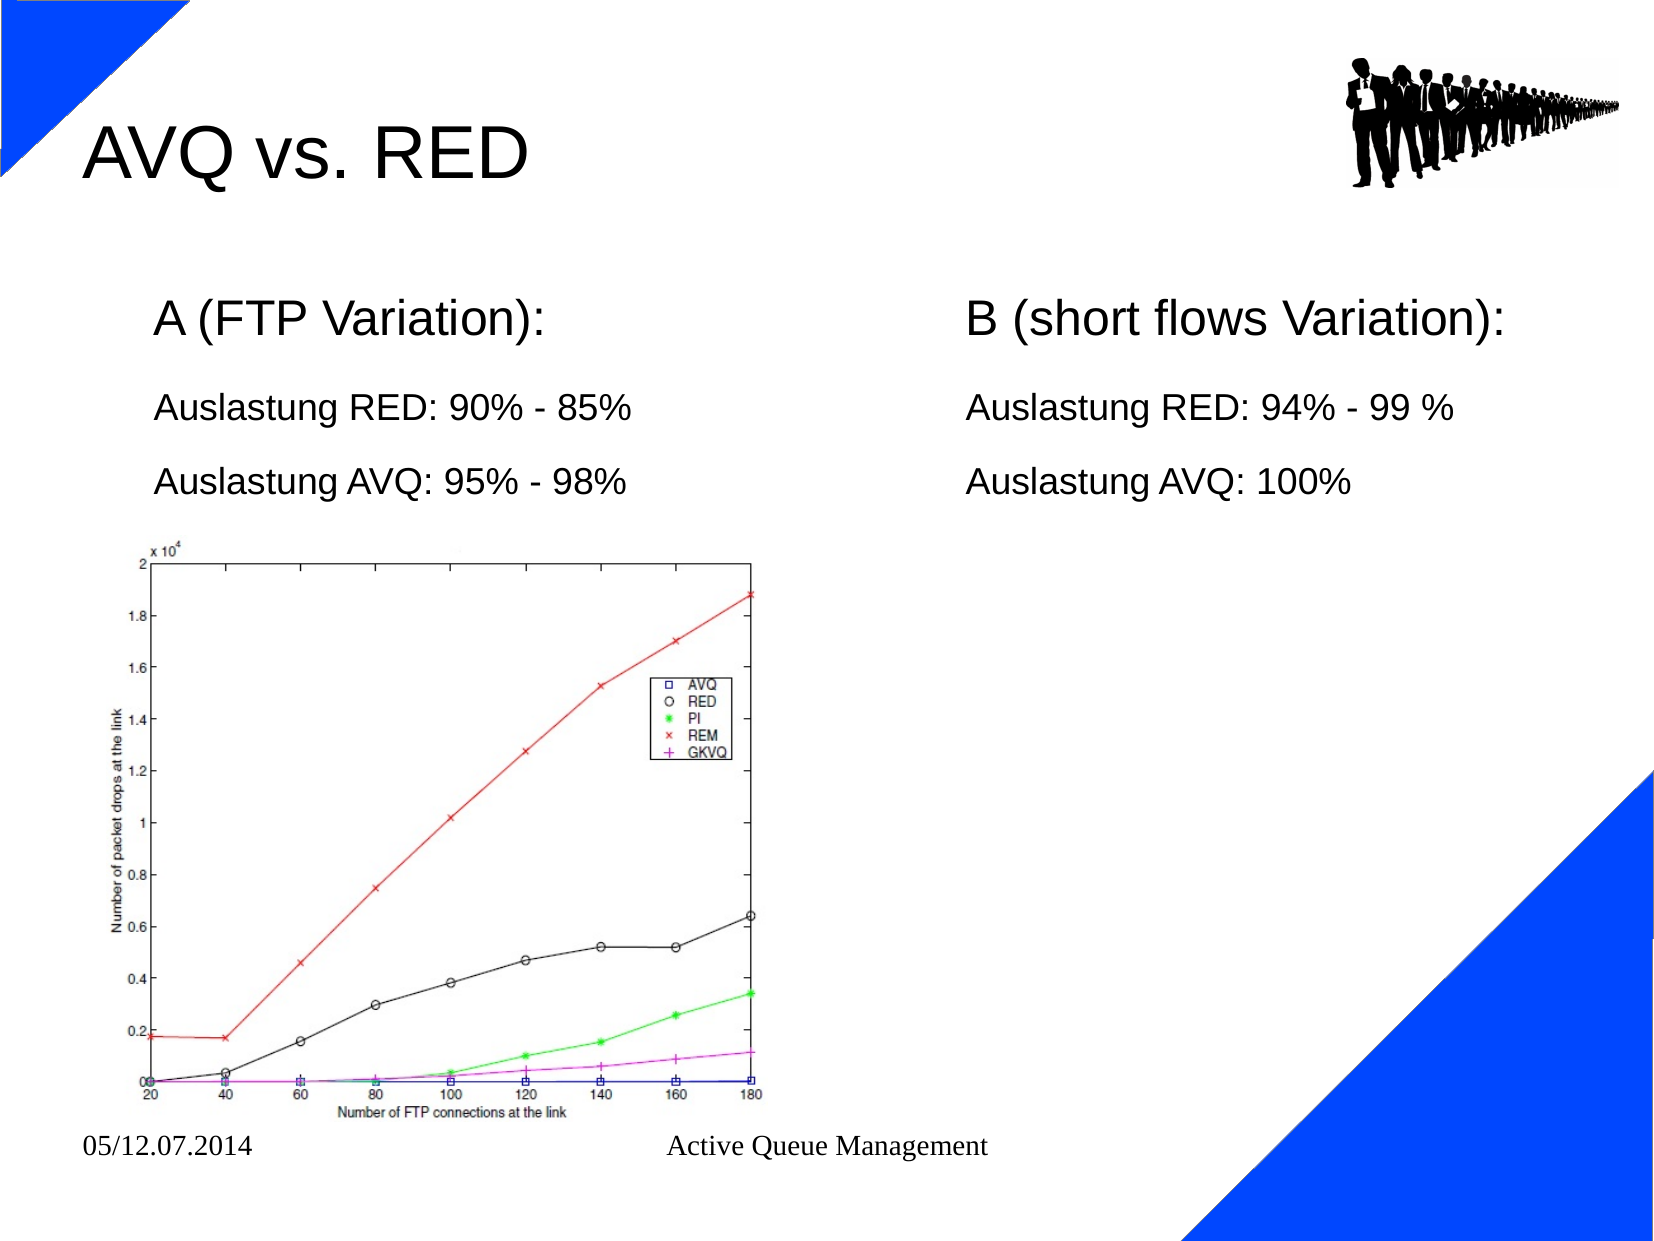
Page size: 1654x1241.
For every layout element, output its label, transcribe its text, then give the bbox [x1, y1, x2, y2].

picture [1346, 58, 1619, 188]
picture [106, 535, 768, 1123]
text_box [0, 0, 190, 177]
text_box [1180, 770, 1654, 1241]
list A (FTP Variation): B (short flows Variation): Auslastung RED: 90% - 85% Auslastung RED: 94% - 99 % Auslastung AVQ: 95% - 98% Auslastung AVQ: 100% [82, 290, 1571, 1109]
title AVQ vs. RED [82, 49, 1571, 257]
